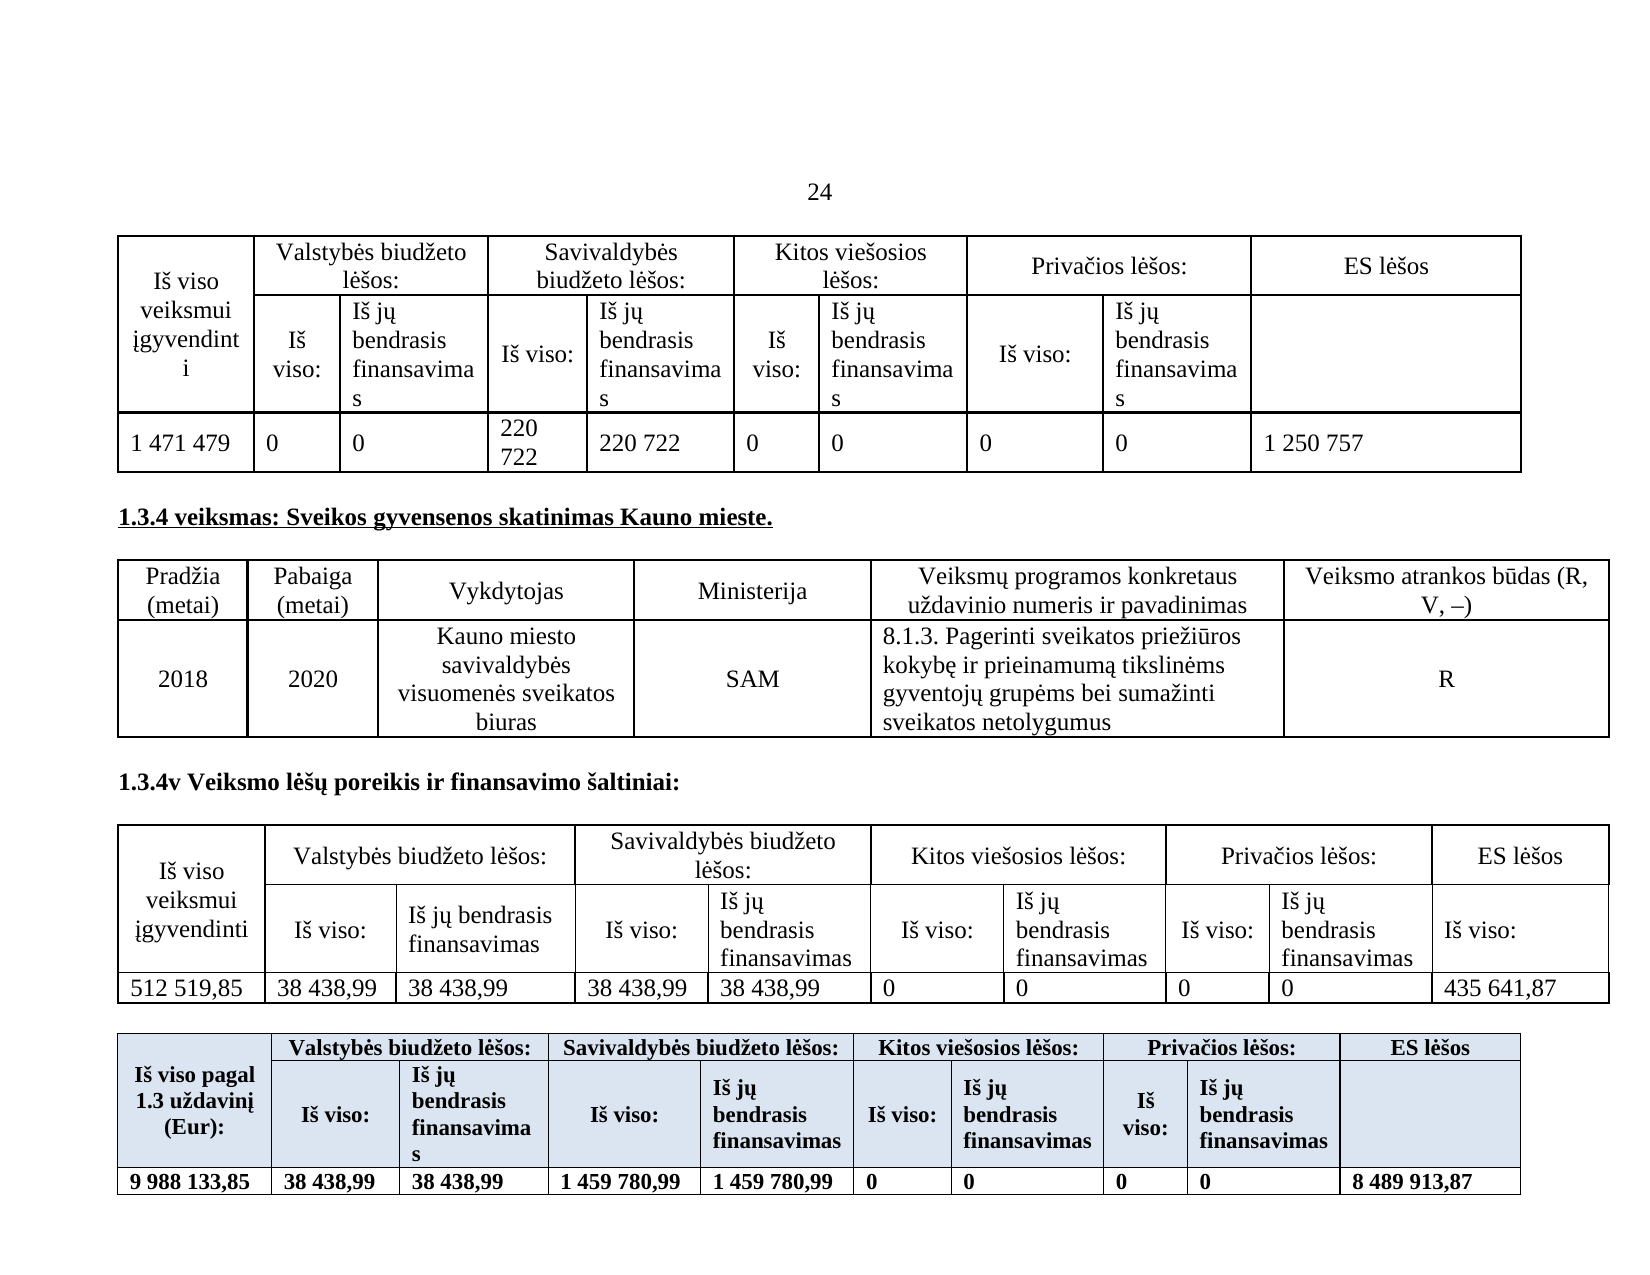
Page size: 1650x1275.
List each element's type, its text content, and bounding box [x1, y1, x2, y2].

table_cell 220 722 [588, 414, 733, 471]
table_cell 38 438,99 [576, 973, 707, 1002]
table_cell Iš jų bendrasis finansavimas [1004, 885, 1165, 972]
table_cell 0 [854, 1168, 951, 1194]
table_cell Iš jų bendrasis finansavimas [952, 1061, 1103, 1167]
table_cell 0 [255, 414, 339, 471]
table_cell SAM [635, 621, 870, 736]
table_cell 220 722 [489, 414, 586, 471]
table_cell 9 988 133,85 [118, 1168, 271, 1194]
table_cell [1341, 1061, 1520, 1167]
table_header Kitos viešosios lėšos: [872, 826, 1165, 884]
table_cell 8.1.3. Pagerinti sveikatos priežiūros kokybę ir prieinamumą tikslinėms gyventojų grupėms bei sumažinti sveikatos netolygumus [872, 621, 1283, 736]
table_cell 38 438,99 [272, 1168, 399, 1194]
table_header Privačios lėšos: [1167, 826, 1431, 884]
table_header Privačios lėšos: [968, 237, 1250, 294]
table_cell 2018 [119, 621, 246, 736]
table_cell 435 641,87 [1433, 973, 1608, 1002]
table_header Savivaldybės biudžeto lėšos: [549, 1034, 853, 1060]
table_cell 0 [1188, 1168, 1339, 1194]
table_cell 38 438,99 [709, 973, 870, 1002]
table_header Savivaldybės biudžeto lėšos: [489, 237, 733, 294]
table_cell Iš viso: [871, 885, 1003, 972]
table_cell 38 438,99 [397, 973, 574, 1002]
table_cell Iš viso: [735, 296, 818, 411]
table_cell Iš jų bendrasis finansavimas [588, 296, 733, 411]
table_cell Iš jų bendrasis finansavimas [1270, 885, 1432, 972]
table_cell 0 [952, 1168, 1103, 1194]
text 1.3.4v Veiksmo lėšų poreikis ir finansavimo šaltiniai: [118, 767, 1521, 796]
table_cell 8 489 913,87 [1341, 1168, 1520, 1194]
table_cell 1 250 757 [1252, 414, 1520, 471]
table_header Ministerija [635, 561, 870, 619]
table_cell Iš viso: [266, 885, 396, 972]
table_cell Iš viso: [576, 885, 708, 972]
table_cell 0 [1104, 1168, 1187, 1194]
table_cell Kauno miesto savivaldybės visuomenės sveikatos biuras [379, 621, 633, 736]
table_header Pabaiga (metai) [249, 561, 377, 619]
table_cell Iš jų bendrasis finansavimas [341, 296, 487, 411]
table_cell Iš jų bendrasis finansavimas [820, 296, 966, 411]
table_cell Iš viso: [1166, 885, 1269, 972]
table_cell 0 [820, 414, 966, 471]
table_header Valstybės biudžeto lėšos: [272, 1034, 548, 1060]
table_cell 0 [968, 414, 1102, 471]
table_cell 2020 [249, 621, 377, 736]
table_header ES lėšos [1433, 826, 1608, 884]
table_header Iš viso veiksmui įgyvendinti [119, 237, 253, 411]
table_cell 1 459 780,99 [701, 1168, 853, 1194]
table_header Vykdytojas [379, 561, 633, 619]
table_cell Iš jų bendrasis finansavimas [701, 1061, 853, 1167]
table_header ES lėšos [1252, 237, 1520, 294]
text 1.3.4 veiksmas: Sveikos gyvensenos skatinimas Kauno mieste. [118, 502, 1521, 531]
table_cell 38 438,99 [266, 973, 395, 1002]
table_header Valstybės biudžeto lėšos: [266, 826, 574, 884]
table_cell 0 [1104, 414, 1250, 471]
table_header Valstybės biudžeto lėšos: [255, 237, 487, 294]
table_header Iš viso veiksmui įgyvendinti [119, 826, 264, 972]
table_cell 1 471 479 [119, 414, 253, 471]
table_cell Iš viso: [1433, 885, 1608, 972]
table_header Kitos viešosios lėšos: [735, 237, 966, 294]
table_header Kitos viešosios lėšos: [854, 1034, 1103, 1060]
table_header Savivaldybės biudžeto lėšos: [576, 826, 870, 884]
table_cell Iš viso: [968, 296, 1102, 411]
table_cell 0 [1167, 973, 1268, 1002]
table_header ES lėšos [1341, 1034, 1520, 1060]
table_header Privačios lėšos: [1104, 1034, 1339, 1060]
table_header Veiksmo atrankos būdas (R, V, –) [1285, 561, 1608, 619]
table_cell Iš jų bendrasis finansavimas [400, 1061, 548, 1167]
table_cell [1252, 296, 1520, 411]
table_cell Iš jų bendrasis finansavimas [1104, 296, 1250, 411]
table_cell Iš viso: [489, 296, 586, 411]
table_cell Iš jų bendrasis finansavimas [397, 885, 575, 972]
table_cell 0 [1270, 973, 1431, 1002]
table_header Veiksmų programos konkretaus uždavinio numeris ir pavadinimas [872, 561, 1283, 619]
table_cell 512 519,85 [119, 973, 264, 1002]
table_cell Iš jų bendrasis finansavimas [709, 885, 870, 972]
table_cell Iš viso: [272, 1061, 399, 1167]
table_header Iš viso pagal 1.3 uždavinį (Eur): [118, 1034, 271, 1167]
table_cell Iš viso: [255, 296, 339, 411]
table_cell Iš viso: [549, 1061, 700, 1167]
table_cell 38 438,99 [400, 1168, 548, 1194]
table_cell Iš viso: [1104, 1061, 1187, 1167]
table_cell 1 459 780,99 [549, 1168, 700, 1194]
table_cell R [1285, 621, 1608, 736]
table_cell Iš viso: [854, 1061, 951, 1167]
table_header Pradžia (metai) [119, 561, 246, 619]
table_cell Iš jų bendrasis finansavimas [1188, 1061, 1339, 1167]
table_cell 0 [1005, 973, 1165, 1002]
table_cell 0 [735, 414, 818, 471]
table_cell 0 [341, 414, 487, 471]
table_cell 0 [872, 973, 1003, 1002]
